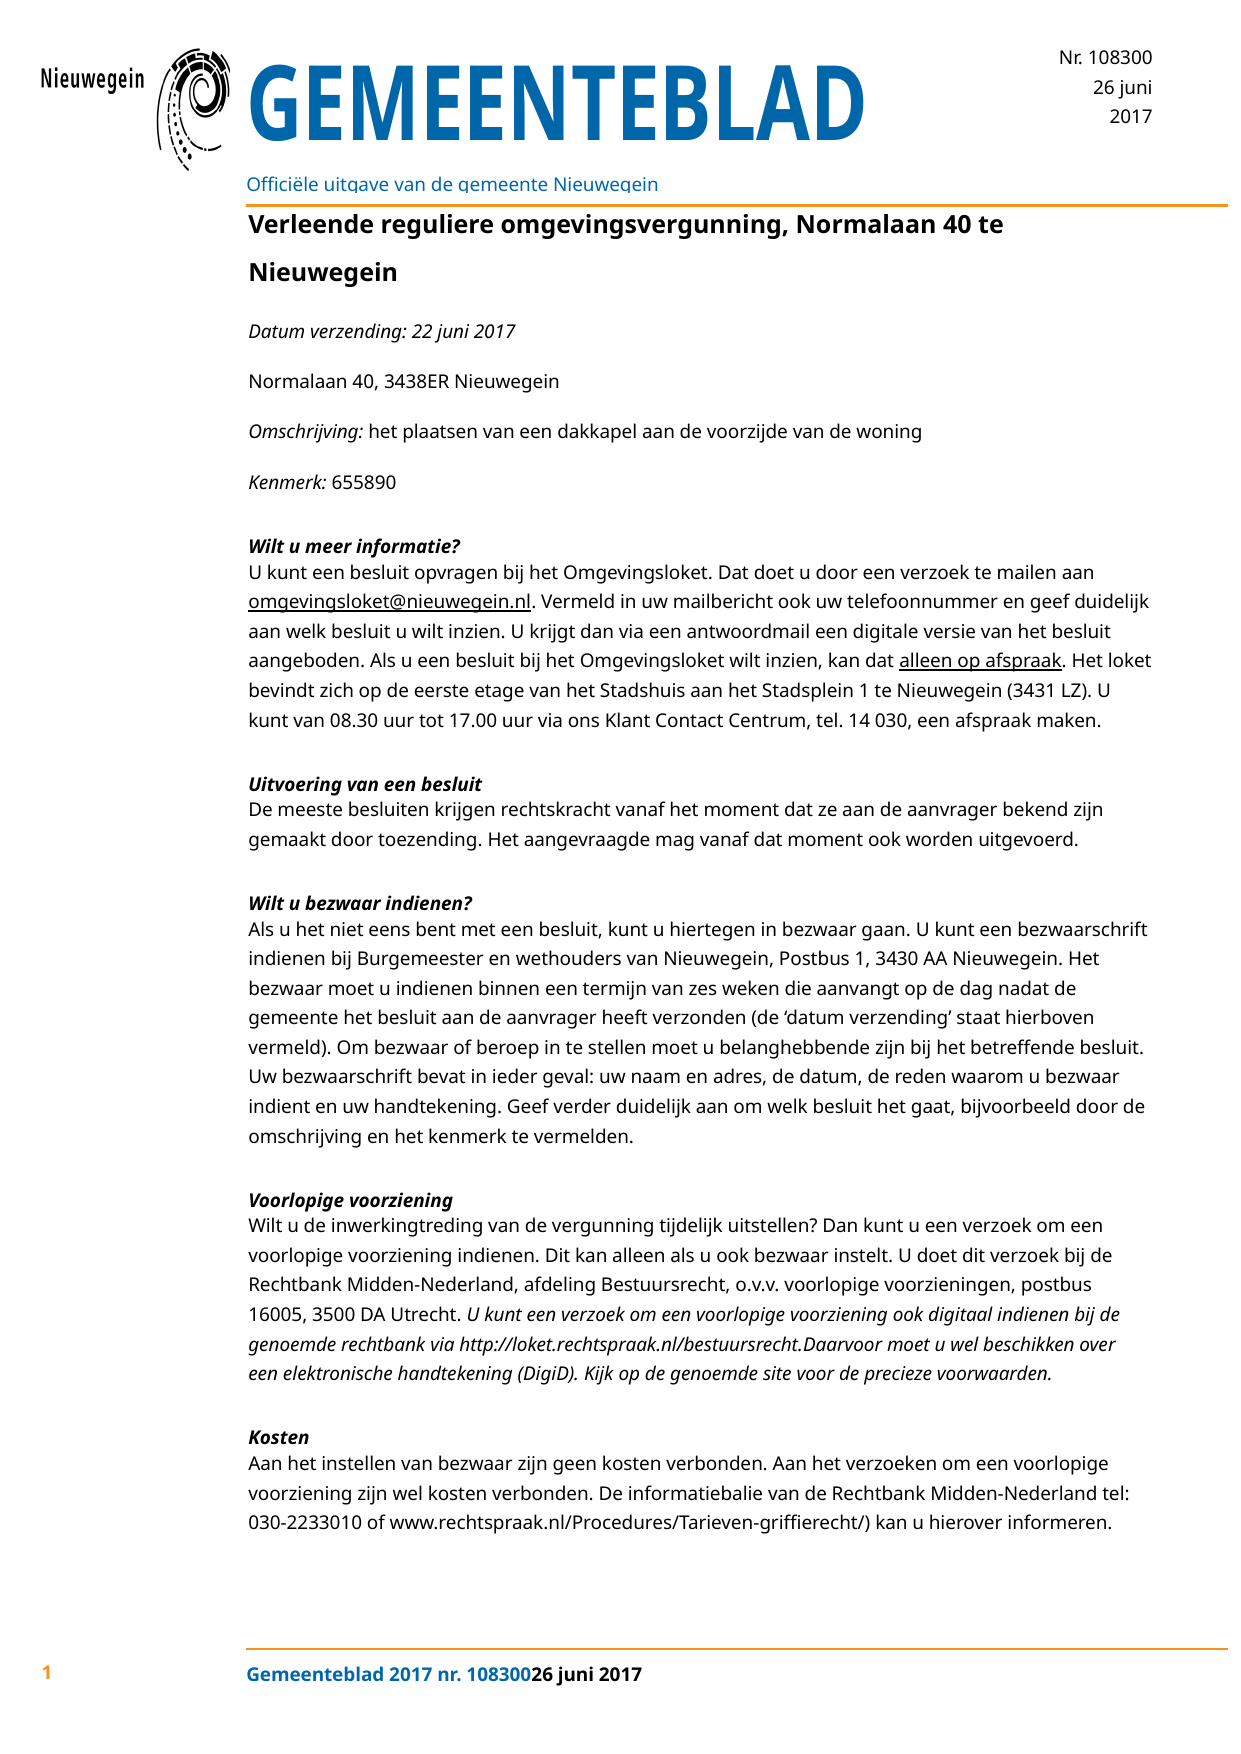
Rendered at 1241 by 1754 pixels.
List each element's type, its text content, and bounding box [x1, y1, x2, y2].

text Aan het instellen van bezwaar zijn geen kosten verbonden. Aan het verzoeken om een voorlopige voorziening zijn wel kosten verbonden. De informatiebalie van de Rechtbank Midden-Nederland tel: 030-2233010 of www.rechtspraak.nl/Procedures/Tarieven-griffierecht/) kan u hierover informeren. [248, 1450, 1152, 1535]
text Wilt u meer informatie? [248, 533, 1152, 559]
text Voorlopige voorziening [248, 1187, 1152, 1212]
text Wilt u bezwaar indienen? [248, 890, 1152, 916]
text Kosten [248, 1424, 1152, 1450]
text Kenmerk: 655890 [248, 469, 1152, 495]
text Wilt u de inwerkingtreding van de vergunning tijdelijk uitstellen? Dan kunt u een verzoek om een voorlopige voorziening indienen. Dit kan alleen als u ook bezwaar instelt. U doet dit verzoek bij de Rechtbank Midden-Nederland, afdeling Bestuursrecht, o.v.v. voorlopige voorzieningen, postbus 16005, 3500 DA Utrecht. U kunt een verzoek om een voorlopige voorziening ook digitaal indienen bij de genoemde rechtbank via http://loket.rechtspraak.nl/bestuursrecht.Daarvoor moet u wel beschikken over een elektronische handtekening (DigiD). Kijk op de genoemde site voor de precieze voorwaarden. [248, 1212, 1152, 1386]
text De meeste besluiten krijgen rechtskracht vanaf het moment dat ze aan de aanvrager bekend zijn gemaakt door toezending. Het aangevraagde mag vanaf dat moment ook worden uitgevoerd. [248, 796, 1152, 852]
text Normalaan 40, 3438ER Nieuwegein [248, 368, 1152, 394]
text Verleende reguliere omgevingsvergunning, Normalaan 40 te Nieuwegein [248, 207, 1152, 288]
text Als u het niet eens bent met een besluit, kunt u hiertegen in bezwaar gaan. U kunt een bezwaarschrift indienen bij Burgemeester en wethouders van Nieuwegein, Postbus 1, 3430 AA Nieuwegein. Het bezwaar moet u indienen binnen een termijn van zes weken die aanvangt op de dag nadat de gemeente het besluit aan de aanvrager heeft verzonden (de ‘datum verzending’ staat hierboven vermeld). Om bezwaar of beroep in te stellen moet u belanghebbende zijn bij het betreffende besluit. Uw bezwaarschrift bevat in ieder geval: uw naam en adres, de datum, de reden waarom u bezwaar indient en uw handtekening. Geef verder duidelijk aan om welk besluit het gaat, bijvoorbeeld door de omschrijving en het kenmerk te vermelden. [248, 916, 1152, 1148]
text Datum verzending: 22 juni 2017 [248, 318, 1152, 344]
text Uitvoering van een besluit [248, 771, 1152, 796]
text U kunt een besluit opvragen bij het Omgevingsloket. Dat doet u door een verzoek te mailen aan omgevingsloket@nieuwegein.nl. Vermeld in uw mailbericht ook uw telefoonnummer en geef duidelijk aan welk besluit u wilt inzien. U krijgt dan via een antwoordmail een digitale versie van het besluit aangeboden. Als u een besluit bij het Omgevingsloket wilt inzien, kan dat alleen op afspraak. Het loket bevindt zich op de eerste etage van het Stadshuis aan het Stadsplein 1 te Nieuwegein (3431 LZ). U kunt van 08.30 uur tot 17.00 uur via ons Klant Contact Centrum, tel. 14 030, een afspraak maken. [248, 559, 1152, 732]
text Omschrijving: het plaatsen van een dakkapel aan de voorzijde van de woning [248, 419, 1152, 444]
picture [41, 47, 231, 172]
